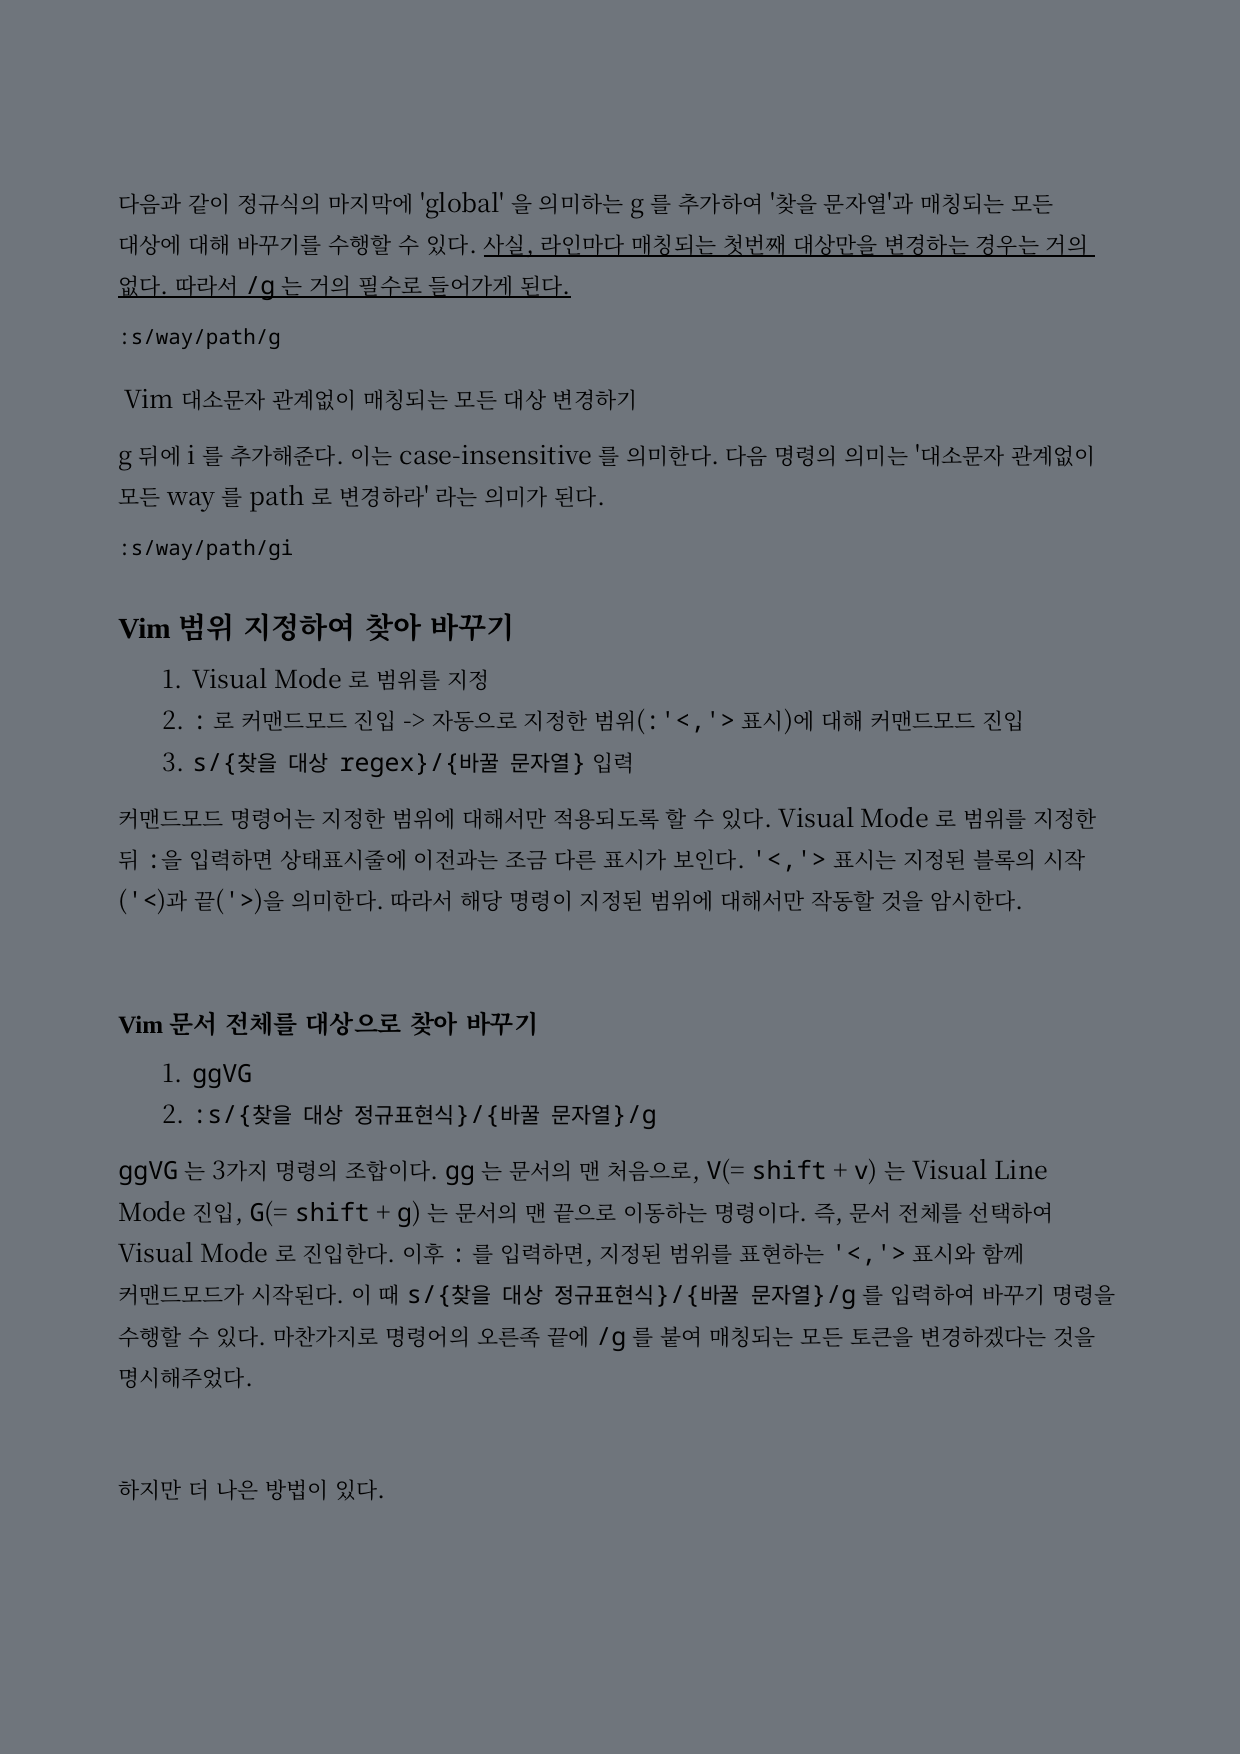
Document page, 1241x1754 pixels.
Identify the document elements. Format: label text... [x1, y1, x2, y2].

list :s/{찾을 대상 정규표현식}/{바꿀 문자열}/g [162, 1095, 1122, 1131]
text g 뒤에 i 를 추가해준다. 이는 case-insensitive 를 의미한다. 다음 명령의 의미는 '대소문자 관계없이 모든 way 를 path 로 변경하라' 라는 의미가 된다. [118, 436, 1122, 513]
list s/{찾을 대상 regex}/{바꿀 문자열} 입력 [162, 742, 1122, 778]
subtitle Vim 범위 지정하여 찾아 바꾸기 [118, 605, 1122, 647]
list Visual Mode 로 범위를 지정 [162, 660, 1122, 696]
text 커맨드모드 명령어는 지정한 범위에 대해서만 적용되도록 할 수 있다. Visual Mode 로 범위를 지정한 뒤 :을 입력하면 상태표시줄에 이전과는 조금 다른 표시가 보인다. '<,'> 표시는 지정된 블록의 시작('<)과 끝('>)을 의미한다. 따라서 해당 명령이 지정된 범위에 대해서만 작동할 것을 암시한다. [118, 798, 1122, 917]
subtitle Vim 문서 전체를 대상으로 찾아 바꾸기 [118, 1005, 1122, 1041]
list : 로 커맨드모드 진입 -> 자동으로 지정한 범위(:'<,'> 표시)에 대해 커맨드모드 진입 [162, 701, 1122, 737]
text :s/way/path/g [118, 322, 1122, 350]
text 다음과 같이 정규식의 마지막에 'global' 을 의미하는 g 를 추가하여 '찾을 문자열'과 매칭되는 모든 대상에 대해 바꾸기를 수행할 수 있다. 사실, 라인마다 매칭되는 첫번째 대상만을 변경하는 경우는 거의 없다. 따라서 /g 는 거의 필수로 들어가게 된다. [118, 183, 1122, 302]
text ggVG 는 3가지 명령의 조합이다. gg 는 문서의 맨 처음으로, V(= shift + v) 는 Visual Line Mode 진입, G(= shift + g) 는 문서의 맨 끝으로 이동하는 명령이다. 즉, 문서 전체를 선택하여 Visual Mode 로 진입한다. 이후 : 를 입력하면, 지정된 범위를 표현하는 '<,'> 표시와 함께 커맨드모드가 시작된다. 이 때 s/{찾을 대상 정규표현식}/{바꿀 문자열}/g 를 입력하여 바꾸기 명령을 수행할 수 있다. 마찬가지로 명령어의 오른족 끝에 /g 를 붙여 매칭되는 모든 토큰을 변경하겠다는 것을 명시해주었다. [118, 1151, 1122, 1393]
text :s/way/path/gi [118, 533, 1122, 561]
list ggVG [162, 1053, 1122, 1089]
text Vim 대소문자 관계없이 매칭되는 모든 대상 변경하기 [118, 380, 1122, 416]
text 하지만 더 나은 방법이 있다. [118, 1469, 1122, 1505]
